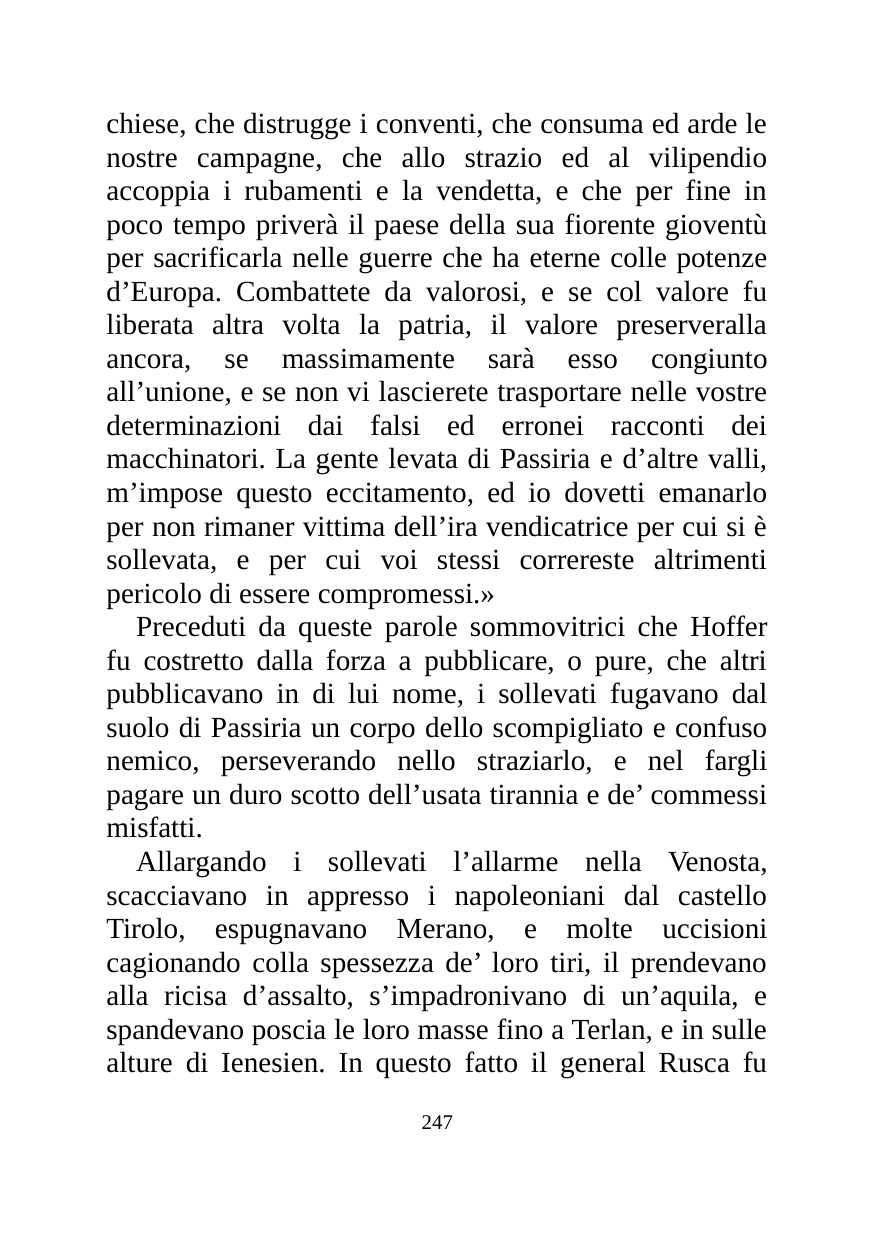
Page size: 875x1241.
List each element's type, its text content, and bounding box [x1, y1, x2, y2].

text chiese, che distrugge i conventi, che consuma ed arde le nostre campagne, che allo strazio ed al vilipendio accoppia i rubamenti e la vendetta, e che per fine in poco tempo priverà il paese della sua fiorente gioventù per sacrificarla nelle guerre che ha eterne colle potenze d’Europa. Combattete da valorosi, e se col valore fu liberata altra volta la patria, il valore preserveralla ancora, se massimamente sarà esso congiunto all’unione, e se non vi lascierete trasportare nelle vostre determinazioni dai falsi ed erronei racconti dei macchinatori. La gente levata di Passiria e d’altre valli, m’impose questo eccitamento, ed io dovetti emanarlo per non rimaner vittima dell’ira vendicatrice per cui si è sollevata, e per cui voi stessi correreste altrimenti pericolo di essere compromessi.» [106, 106, 768, 609]
text Allargando i sollevati l’allarme nella Venosta, scacciavano in appresso i napoleoniani dal castello Tirolo, espugnavano Merano, e molte uccisioni cagionando colla spessezza de’ loro tiri, il prendevano alla ricisa d’assalto, s’impadronivano di un’aquila, e spandevano poscia le loro masse fino a Terlan, e in sulle alture di Ienesien. In questo fatto il general Rusca fu [106, 844, 768, 1079]
text Preceduti da queste parole sommovitrici che Hoffer fu costretto dalla forza a pubblicare, o pure, che altri pubblicavano in di lui nome, i sollevati fugavano dal suolo di Passiria un corpo dello scompigliato e confuso nemico, perseverando nello straziarlo, e nel fargli pagare un duro scotto dell’usata tirannia e de’ commessi misfatti. [106, 609, 768, 844]
